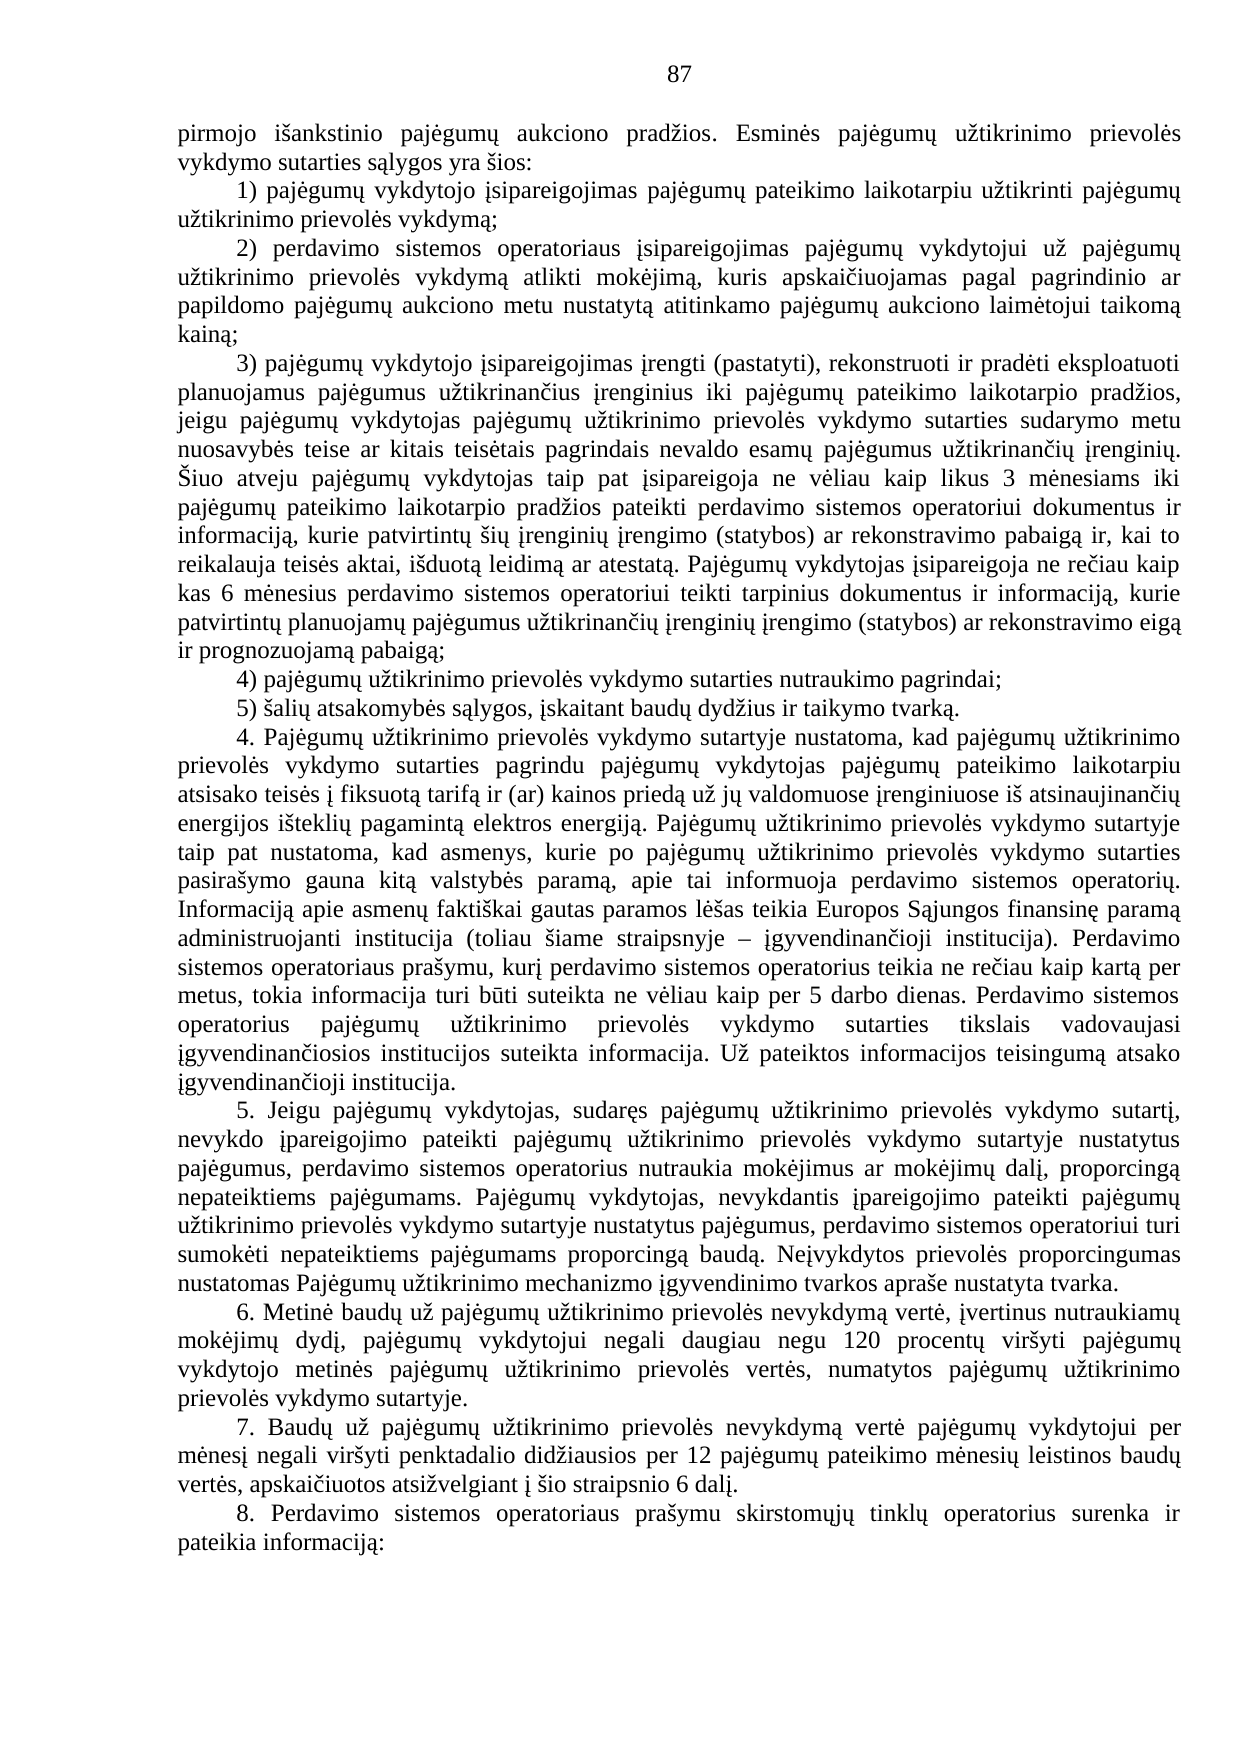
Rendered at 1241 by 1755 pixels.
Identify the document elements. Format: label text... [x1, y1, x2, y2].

text 5) šalių atsakomybės sąlygos, įskaitant baudų dydžius ir taikymo tvarką. [177, 693, 1181, 722]
text 6. Metinė baudų už pajėgumų užtikrinimo prievolės nevykdymą vertė, įvertinus nutraukiamų mokėjimų dydį, pajėgumų vykdytojui negali daugiau negu 120 procentų viršyti pajėgumų vykdytojo metinės pajėgumų užtikrinimo prievolės vertės, numatytos pajėgumų užtikrinimo prievolės vykdymo sutartyje. [177, 1297, 1181, 1412]
text 3) pajėgumų vykdytojo įsipareigojimas įrengti (pastatyti), rekonstruoti ir pradėti eksploatuoti planuojamus pajėgumus užtikrinančius įrenginius iki pajėgumų pateikimo laikotarpio pradžios, jeigu pajėgumų vykdytojas pajėgumų užtikrinimo prievolės vykdymo sutarties sudarymo metu nuosavybės teise ar kitais teisėtais pagrindais nevaldo esamų pajėgumus užtikrinančių įrenginių. Šiuo atveju pajėgumų vykdytojas taip pat įsipareigoja ne vėliau kaip likus 3 mėnesiams iki pajėgumų pateikimo laikotarpio pradžios pateikti perdavimo sistemos operatoriui dokumentus ir informaciją, kurie patvirtintų šių įrenginių įrengimo (statybos) ar rekonstravimo pabaigą ir, kai to reikalauja teisės aktai, išduotą leidimą ar atestatą. Pajėgumų vykdytojas įsipareigoja ne rečiau kaip kas 6 mėnesius perdavimo sistemos operatoriui teikti tarpinius dokumentus ir informaciją, kurie patvirtintų planuojamų pajėgumus užtikrinančių įrenginių įrengimo (statybos) ar rekonstravimo eigą ir prognozuojamą pabaigą; [177, 348, 1181, 664]
text 4. Pajėgumų užtikrinimo prievolės vykdymo sutartyje nustatoma, kad pajėgumų užtikrinimo prievolės vykdymo sutarties pagrindu pajėgumų vykdytojas pajėgumų pateikimo laikotarpiu atsisako teisės į fiksuotą tarifą ir (ar) kainos priedą už jų valdomuose įrenginiuose iš atsinaujinančių energijos išteklių pagamintą elektros energiją. Pajėgumų užtikrinimo prievolės vykdymo sutartyje taip pat nustatoma, kad asmenys, kurie po pajėgumų užtikrinimo prievolės vykdymo sutarties pasirašymo gauna kitą valstybės paramą, apie tai informuoja perdavimo sistemos operatorių. Informaciją apie asmenų faktiškai gautas paramos lėšas teikia Europos Sąjungos finansinę paramą administruojanti institucija (toliau šiame straipsnyje – įgyvendinančioji institucija). Perdavimo sistemos operatoriaus prašymu, kurį perdavimo sistemos operatorius teikia ne rečiau kaip kartą per metus, tokia informacija turi būti suteikta ne vėliau kaip per 5 darbo dienas. Perdavimo sistemos operatorius pajėgumų užtikrinimo prievolės vykdymo sutarties tikslais vadovaujasi įgyvendinančiosios institucijos suteikta informacija. Už pateiktos informacijos teisingumą atsako įgyvendinančioji institucija. [177, 722, 1181, 1096]
text 5. Jeigu pajėgumų vykdytojas, sudaręs pajėgumų užtikrinimo prievolės vykdymo sutartį, nevykdo įpareigojimo pateikti pajėgumų užtikrinimo prievolės vykdymo sutartyje nustatytus pajėgumus, perdavimo sistemos operatorius nutraukia mokėjimus ar mokėjimų dalį, proporcingą nepateiktiems pajėgumams. Pajėgumų vykdytojas, nevykdantis įpareigojimo pateikti pajėgumų užtikrinimo prievolės vykdymo sutartyje nustatytus pajėgumus, perdavimo sistemos operatoriui turi sumokėti nepateiktiems pajėgumams proporcingą baudą. Neįvykdytos prievolės proporcingumas nustatomas Pajėgumų užtikrinimo mechanizmo įgyvendinimo tvarkos apraše nustatyta tvarka. [177, 1096, 1181, 1297]
text 7. Baudų už pajėgumų užtikrinimo prievolės nevykdymą vertė pajėgumų vykdytojui per mėnesį negali viršyti penktadalio didžiausios per 12 pajėgumų pateikimo mėnesių leistinos baudų vertės, apskaičiuotos atsižvelgiant į šio straipsnio 6 dalį. [177, 1412, 1181, 1498]
text 4) pajėgumų užtikrinimo prievolės vykdymo sutarties nutraukimo pagrindai; [177, 664, 1181, 693]
text 1) pajėgumų vykdytojo įsipareigojimas pajėgumų pateikimo laikotarpiu užtikrinti pajėgumų užtikrinimo prievolės vykdymą; [177, 176, 1181, 233]
text pirmojo išankstinio pajėgumų aukciono pradžios. Esminės pajėgumų užtikrinimo prievolės vykdymo sutarties sąlygos yra šios: [177, 118, 1181, 176]
text 8. Perdavimo sistemos operatoriaus prašymu skirstomųjų tinklų operatorius surenka ir pateikia informaciją: [177, 1498, 1181, 1556]
text 2) perdavimo sistemos operatoriaus įsipareigojimas pajėgumų vykdytojui už pajėgumų užtikrinimo prievolės vykdymą atlikti mokėjimą, kuris apskaičiuojamas pagal pagrindinio ar papildomo pajėgumų aukciono metu nustatytą atitinkamo pajėgumų aukciono laimėtojui taikomą kainą; [177, 233, 1181, 348]
